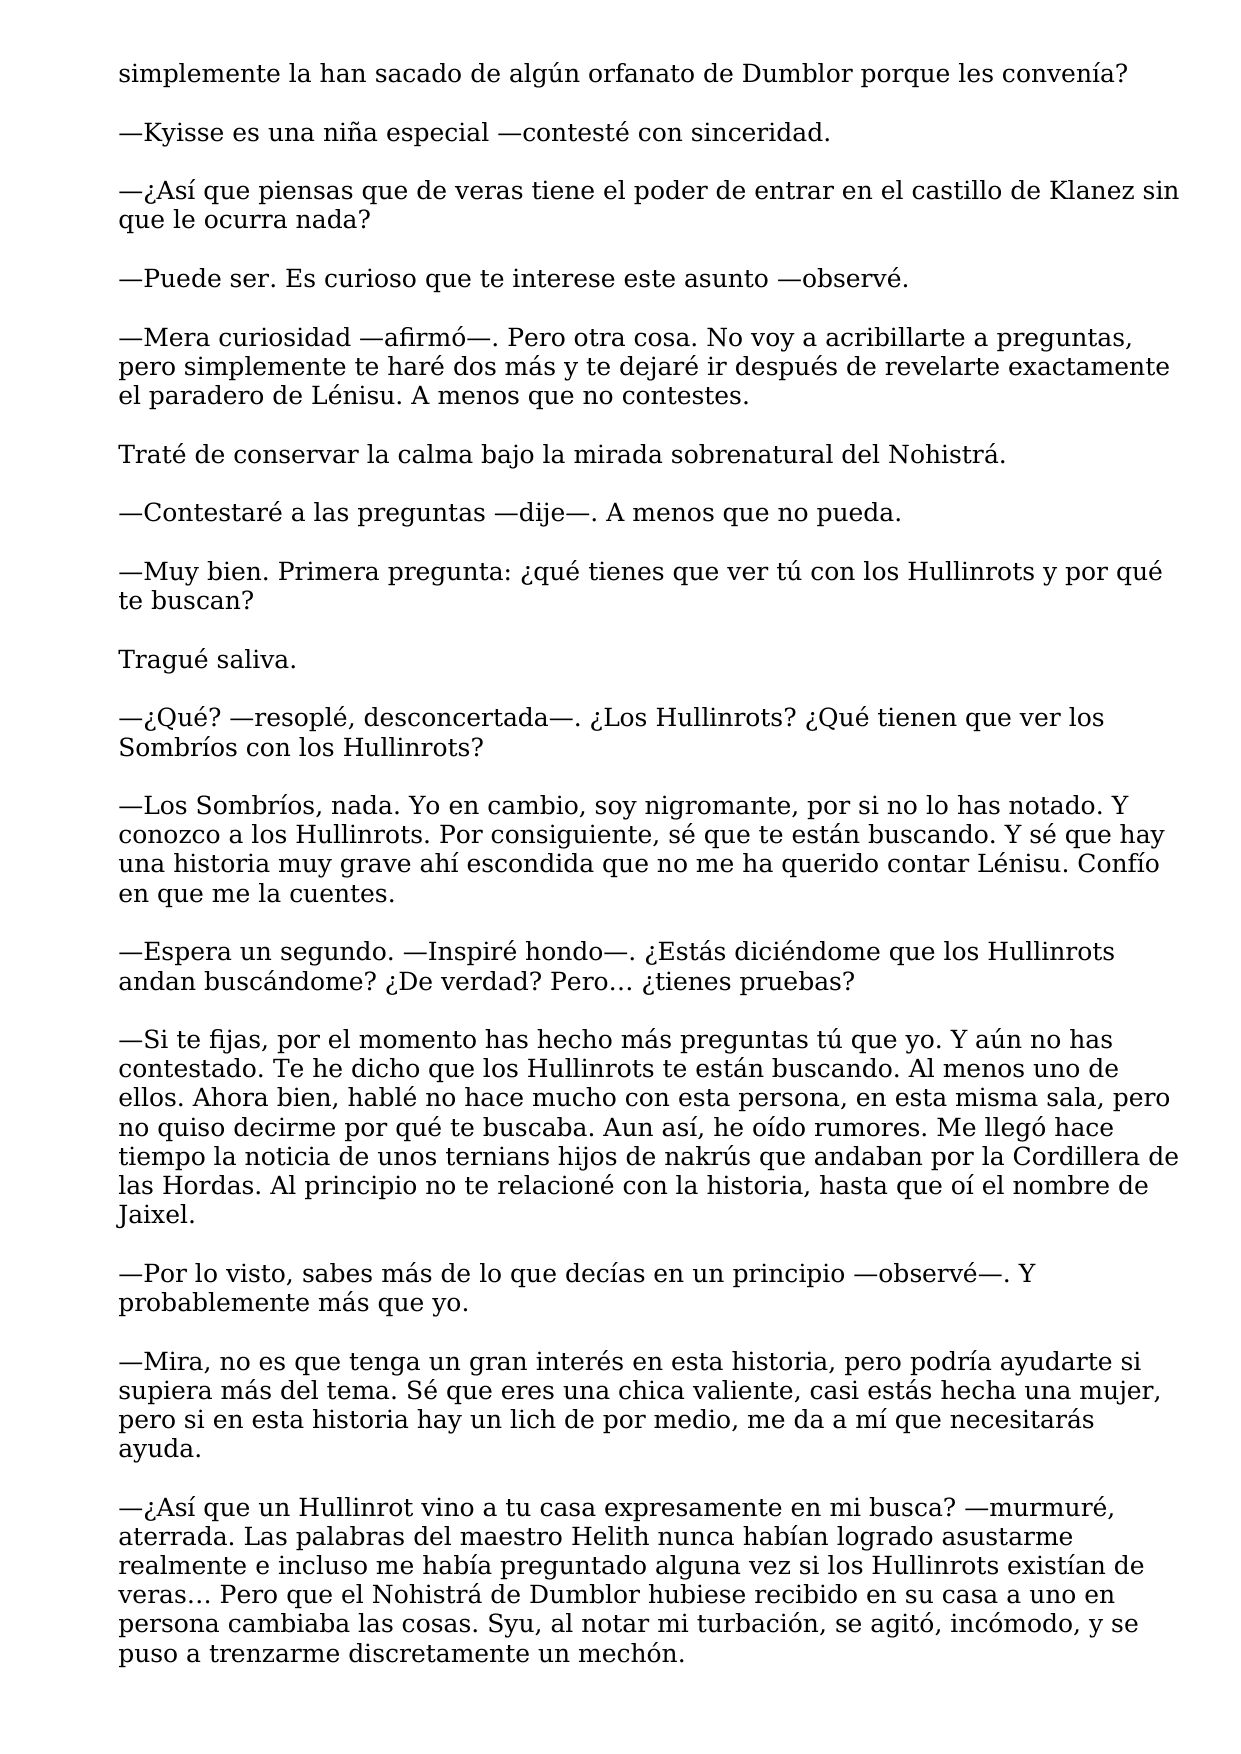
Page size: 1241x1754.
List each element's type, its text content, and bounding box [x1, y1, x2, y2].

text simplemente la han sacado de algún orfanato de Dumblor porque les convenía? [118, 59, 1181, 88]
text —¿Qué? —resoplé, desconcertada—. ¿Los Hullinrots? ¿Qué tienen que ver los Sombríos con los Hullinrots? [118, 703, 1181, 762]
text —Mera curiosidad —afirmó—. Pero otra cosa. No voy a acribillarte a preguntas, pero simplemente te haré dos más y te dejaré ir después de revelarte exactamente el paradero de Lénisu. A menos que no contestes. [118, 323, 1181, 410]
text Tragué saliva. [118, 645, 1181, 674]
text —¿Así que piensas que de veras tiene el poder de entrar en el castillo de Klanez sin que le ocurra nada? [118, 176, 1181, 235]
text —Espera un segundo. —Inspiré hondo—. ¿Estás diciéndome que los Hullinrots andan buscándome? ¿De verdad? Pero… ¿tienes pruebas? [118, 937, 1181, 996]
text —Kyisse es una niña especial —contesté con sinceridad. [118, 118, 1181, 147]
text —¿Así que un Hullinrot vino a tu casa expresamente en mi busca? —murmuré, aterrada. Las palabras del maestro Helith nunca habían logrado asustarme realmente e incluso me había preguntado alguna vez si los Hullinrots existían de veras… Pero que el Nohistrá de Dumblor hubiese recibido en su casa a uno en persona cambiaba las cosas. Syu, al notar mi turbación, se agitó, incómodo, y se puso a trenzarme discretamente un mechón. [118, 1493, 1181, 1668]
text —Mira, no es que tenga un gran interés en esta historia, pero podría ayudarte si supiera más del tema. Sé que eres una chica valiente, casi estás hecha una mujer, pero si en esta historia hay un lich de por medio, me da a mí que necesitarás ayuda. [118, 1347, 1181, 1463]
text Traté de conservar la calma bajo la mirada sobrenatural del Nohistrá. [118, 440, 1181, 469]
text —Si te fijas, por el momento has hecho más preguntas tú que yo. Y aún no has contestado. Te he dicho que los Hullinrots te están buscando. Al menos uno de ellos. Ahora bien, hablé no hace mucho con esta persona, en esta misma sala, pero no quiso decirme por qué te buscaba. Aun así, he oído rumores. Me llegó hace tiempo la noticia de unos ternians hijos de nakrús que andaban por la Cordillera de las Hordas. Al principio no te relacioné con la historia, hasta que oí el nombre de Jaixel. [118, 1025, 1181, 1229]
text —Muy bien. Primera pregunta: ¿qué tienes que ver tú con los Hullinrots y por qué te buscan? [118, 557, 1181, 615]
text —Los Sombríos, nada. Yo en cambio, soy nigromante, por si no lo has notado. Y conozco a los Hullinrots. Por consiguiente, sé que te están buscando. Y sé que hay una historia muy grave ahí escondida que no me ha querido contar Lénisu. Confío en que me la cuentes. [118, 791, 1181, 908]
text —Puede ser. Es curioso que te interese este asunto —observé. [118, 264, 1181, 293]
text —Por lo visto, sabes más de lo que decías en un principio —observé—. Y probablemente más que yo. [118, 1259, 1181, 1317]
text —Contestaré a las preguntas —dije—. A menos que no pueda. [118, 498, 1181, 528]
